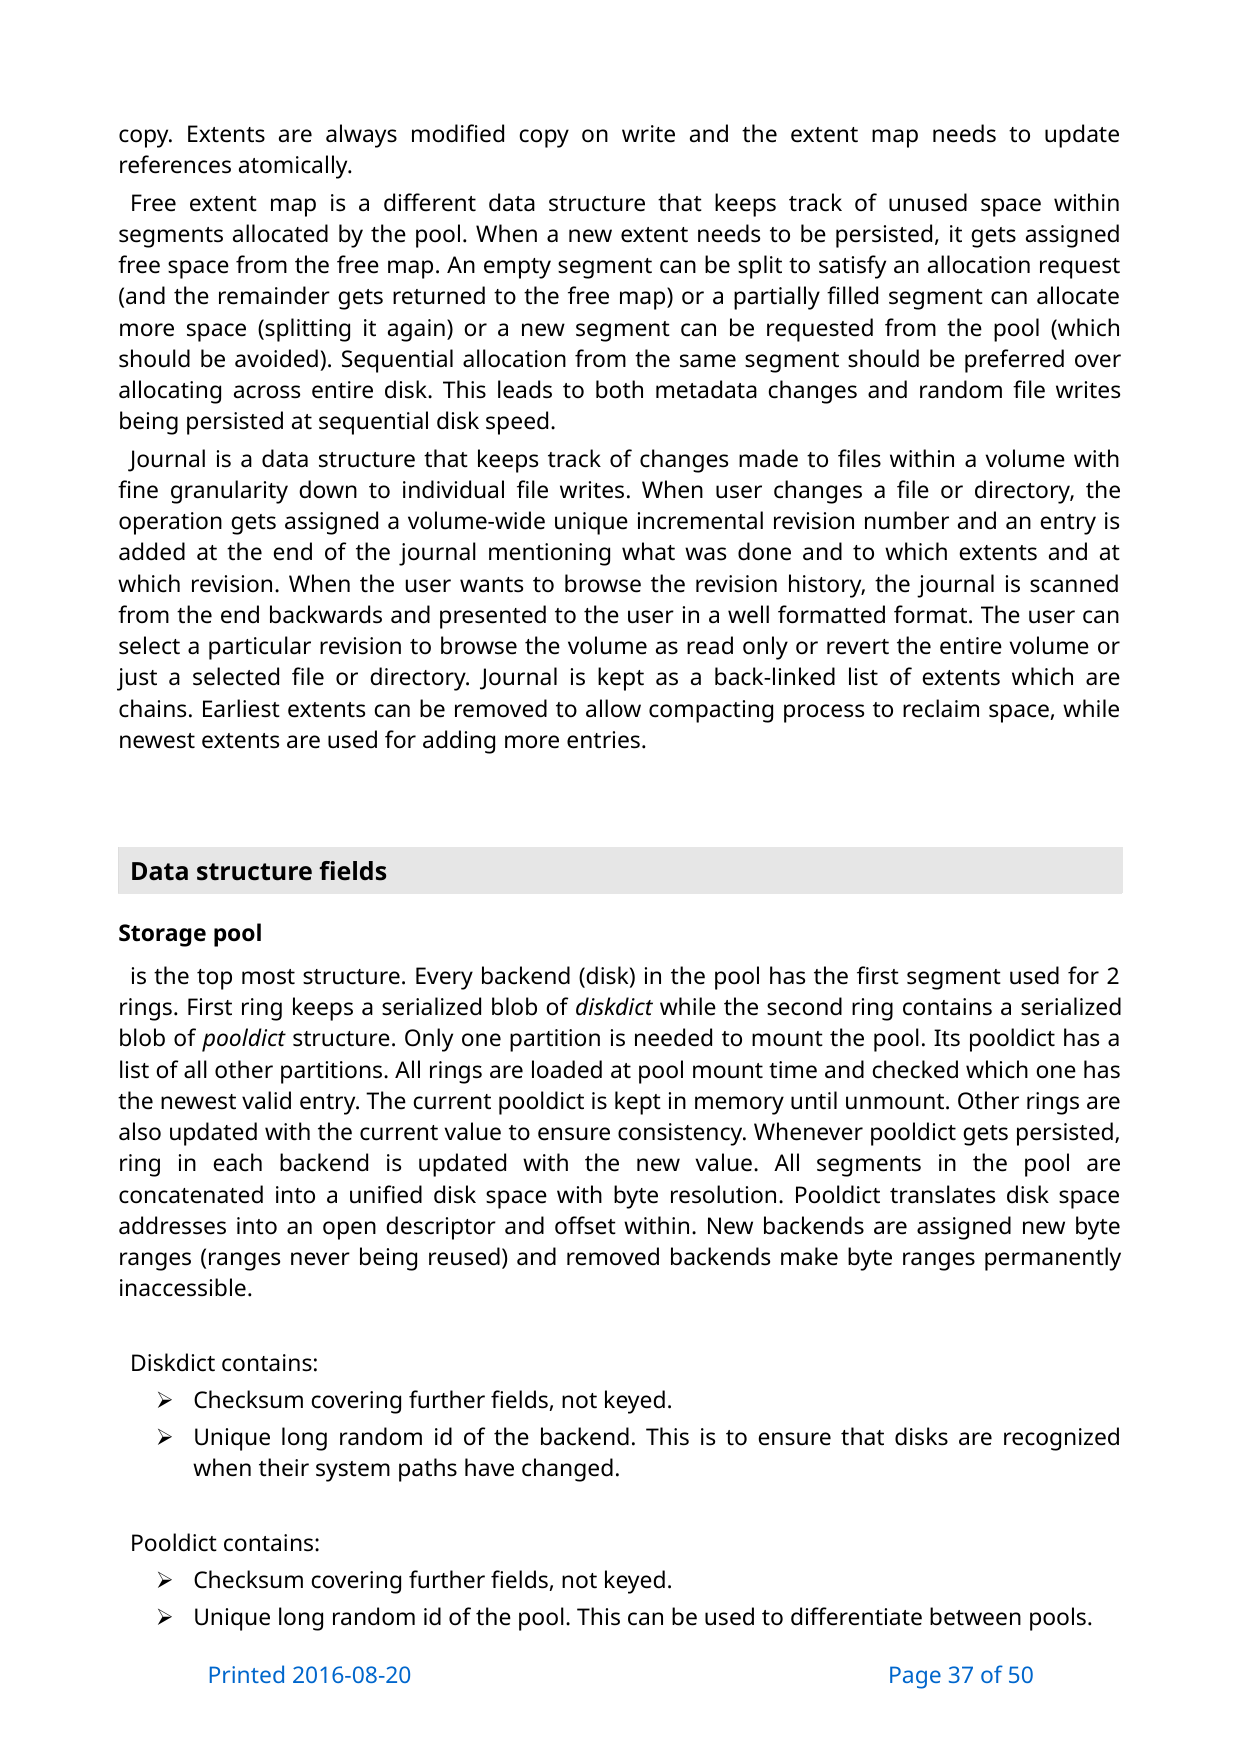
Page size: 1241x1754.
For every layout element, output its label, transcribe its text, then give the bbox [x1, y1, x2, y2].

list Checksum covering further fields, not keyed. [156, 1384, 1122, 1415]
subtitle Data structure fields [119, 848, 1122, 893]
text Diskdict contains: [118, 1347, 1122, 1378]
text Free extent map is a different data structure that keeps track of unused space within segments allocated by the pool. When a new extent needs to be persisted, it gets assigned free space from the free map. An empty segment can be split to satisfy an allocation request (and the remainder gets returned to the free map) or a partially filled segment can allocate more space (splitting it again) or a new segment can be requested from the pool (which should be avoided). Sequential allocation from the same segment should be preferred over allocating across entire disk. This leads to both metadata changes and random file writes being persisted at sequential disk speed. [118, 187, 1122, 437]
list Unique long random id of the pool. This can be used to differentiate between pools. [156, 1601, 1122, 1632]
text Journal is a data structure that keeps track of changes made to files within a volume with fine granularity down to individual file writes. When user changes a file or directory, the operation gets assigned a volume-wide unique incremental revision number and an entry is added at the end of the journal mentioning what was done and to which extents and at which revision. When the user wants to browse the revision history, the journal is scanned from the end backwards and presented to the user in a well formatted format. The user can select a particular revision to browse the volume as read only or revert the entire volume or just a selected file or directory. Journal is kept as a back-linked list of extents which are chains. Earliest extents can be removed to allow compacting process to reclaim space, while newest extents are used for adding more entries. [118, 442, 1122, 755]
list Unique long random id of the backend. This is to ensure that disks are recognized when their system paths have changed. [156, 1421, 1122, 1483]
subtitle Storage pool [118, 917, 1122, 948]
text copy. Extents are always modified copy on write and the extent map needs to update references atomically. [118, 118, 1122, 181]
text is the top most structure. Every backend (disk) in the pool has the first segment used for 2 rings. First ring keeps a serialized blob of diskdict while the second ring contains a serialized blob of pooldict structure. Only one partition is needed to mount the pool. Its pooldict has a list of all other partitions. All rings are loaded at pool mount time and checked which one has the newest valid entry. The current pooldict is kept in memory until unmount. Other rings are also updated with the current value to ensure consistency. Whenever pooldict gets persisted, ring in each backend is updated with the new value. All segments in the pool are concatenated into a unified disk space with byte resolution. Pooldict translates disk space addresses into an open descriptor and offset within. New backends are assigned new byte ranges (ranges never being reused) and removed backends make byte ranges permanently inaccessible. [118, 960, 1122, 1303]
text Pooldict contains: [118, 1527, 1122, 1558]
list Checksum covering further fields, not keyed. [156, 1564, 1122, 1595]
